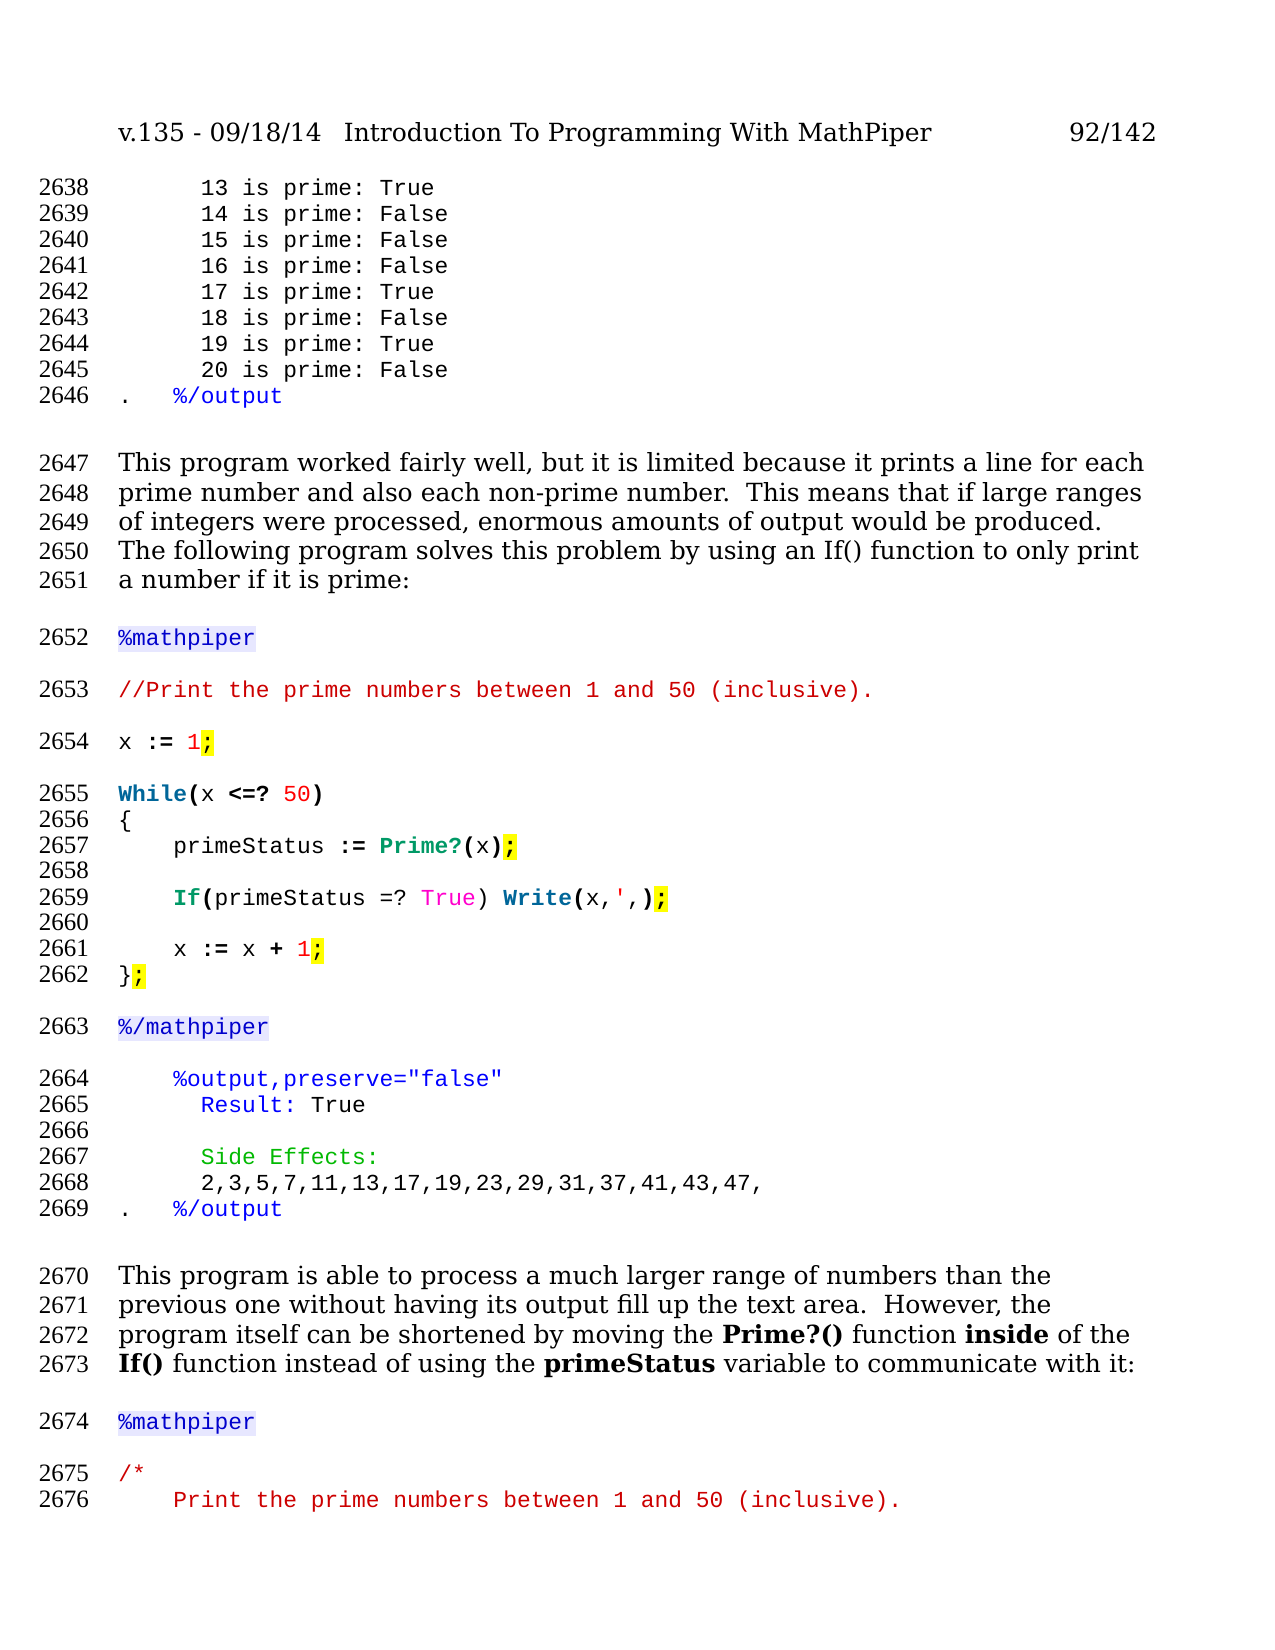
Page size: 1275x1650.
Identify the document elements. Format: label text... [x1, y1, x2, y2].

text 15 is prime: False [118, 229, 1157, 254]
text 17 is prime: True [118, 281, 1157, 306]
text %output,preserve="false" [118, 1067, 1157, 1093]
text Result: True [118, 1093, 1157, 1119]
text Print the prime numbers between 1 and 50 (inclusive). [118, 1488, 1157, 1514]
text //Print the prime numbers between 1 and 50 (inclusive). [118, 678, 1157, 704]
text 20 is prime: False [118, 358, 1157, 384]
text 14 is prime: False [118, 203, 1157, 229]
text This program worked fairly well, but it is limited because it prints a line for each prime number and also each non-prime number. This means that if large ranges of integers were processed, enormous amounts of output would be produced. The following program solves this problem by using an If() function to only print a number if it is prime: [118, 449, 1157, 594]
text %mathpiper [118, 626, 1157, 652]
text Side Effects: [118, 1145, 1157, 1171]
text 19 is prime: True [118, 332, 1157, 358]
text 16 is prime: False [118, 254, 1157, 281]
text 18 is prime: False [118, 306, 1157, 332]
text 2,3,5,7,11,13,17,19,23,29,31,37,41,43,47, [118, 1171, 1157, 1197]
text This program is able to process a much larger range of numbers than the previous one without having its output fill up the text area. However, the program itself can be shortened by moving the Prime?() function inside of the If() function instead of using the primeStatus variable to communicate with it: [118, 1261, 1157, 1378]
text /* [118, 1462, 1157, 1488]
text { [118, 808, 1157, 834]
text If(primeStatus =? True) Write(x,',); [118, 886, 1157, 912]
text . %/output [118, 1197, 1157, 1223]
text . %/output [118, 384, 1157, 410]
text %/mathpiper [118, 1016, 1157, 1041]
text x := 1; [118, 730, 1157, 756]
text %mathpiper [118, 1411, 1157, 1436]
text While(x <=? 50) [118, 782, 1157, 808]
text }; [118, 964, 1157, 989]
text 13 is prime: True [118, 177, 1157, 203]
text primeStatus := Prime?(x); [118, 834, 1157, 860]
text x := x + 1; [118, 938, 1157, 964]
